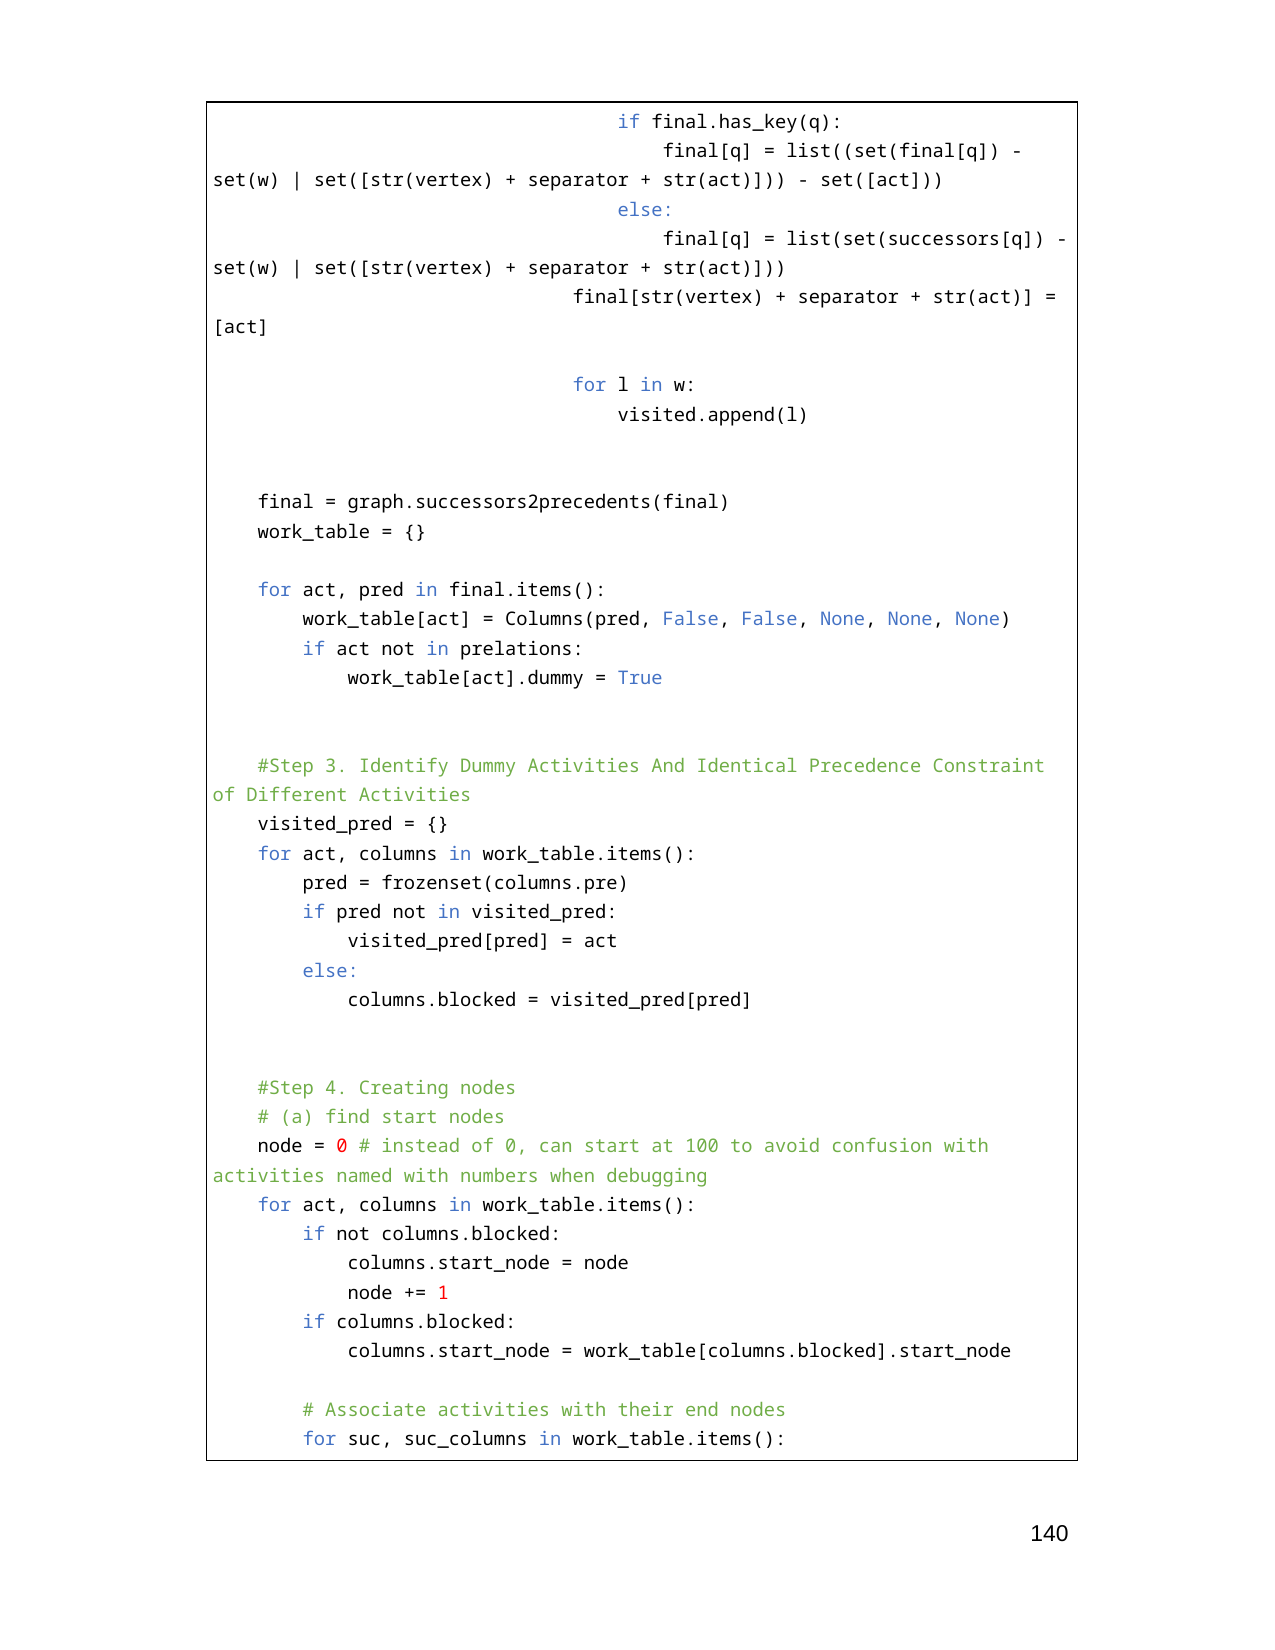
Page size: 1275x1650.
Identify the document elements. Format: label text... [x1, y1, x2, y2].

table_header if final.has_key(q): final[q] = list((set(final[q]) - set(w) | set([str(vertex) + separator + str(act)])) - set([act])) else: final[q] = list(set(successors[q]) - set(w) | set([str(vertex) + separator + str(act)])) final[str(vertex) + separator + str(act)] = [act] for l in w: visited.append(l) final = graph.successors2precedents(final) work_table = {} for act, pred in final.items(): work_table[act] = Columns(pred, False, False, None, None, None) if act not in prelations: work_table[act].dummy = True #Step 3. Identify Dummy Activities And Identical Precedence Constraint of Different Activities visited_pred = {} for act, columns in work_table.items(): pred = frozenset(columns.pre) if pred not in visited_pred: visited_pred[pred] = act else: columns.blocked = visited_pred[pred] #Step 4. Creating nodes # (a) find start nodes node = 0 # instead of 0, can start at 100 to avoid confusion with activities named with numbers when debugging for act, columns in work_table.items(): if not columns.blocked: columns.start_node = node node += 1 if columns.blocked: columns.start_node = work_table[columns.blocked].start_node # Associate activities with their end nodes for suc, suc_columns in work_table.items(): [207, 103, 1077, 1460]
